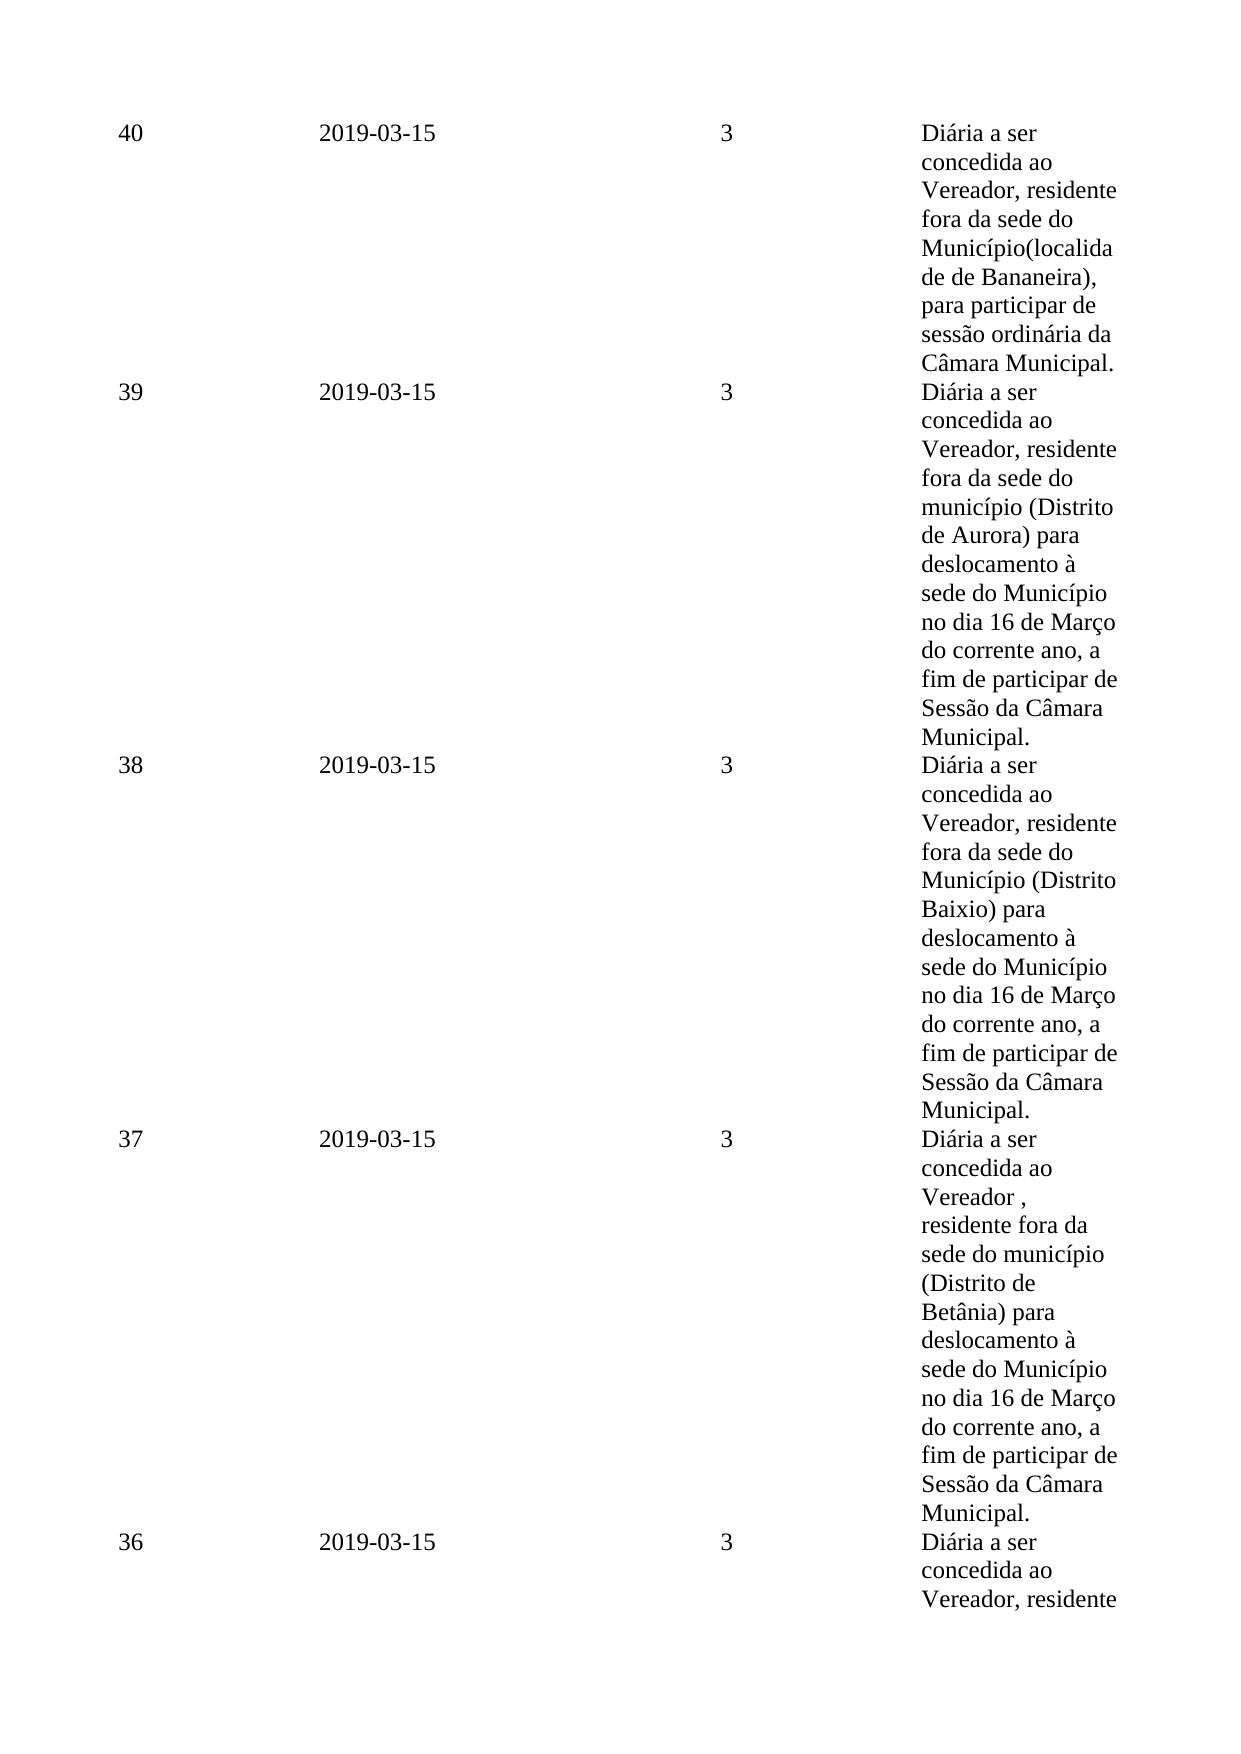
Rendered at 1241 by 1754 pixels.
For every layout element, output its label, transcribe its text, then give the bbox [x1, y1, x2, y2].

table_cell 3 [720, 1527, 921, 1613]
table_cell 38 [118, 751, 319, 1124]
table_cell 2019-03-15 [319, 751, 519, 1124]
table_cell 36 [118, 1527, 319, 1613]
table_cell 2019-03-15 [319, 118, 519, 377]
table_cell 39 [118, 377, 319, 751]
table_cell Diária a ser concedida ao Vereador , residente fora da sede do município (Distrito de Betânia) para deslocamento à sede do Município no dia 16 de Março do corrente ano, a fim de participar de Sessão da Câmara Municipal. [921, 1124, 1122, 1527]
table_cell 3 [720, 377, 921, 751]
table_cell [520, 1124, 720, 1527]
table_cell 2019-03-15 [319, 377, 519, 751]
table_cell 3 [720, 118, 921, 377]
table_cell [520, 118, 720, 377]
table_cell [520, 1527, 720, 1613]
table_cell 2019-03-15 [319, 1124, 519, 1527]
table_cell [520, 377, 720, 751]
table_cell 2019-03-15 [319, 1527, 519, 1613]
table_cell Diária a ser concedida ao Vereador, residente fora da sede do Município (Distrito Baixio) para deslocamento à sede do Município no dia 16 de Março do corrente ano, a fim de participar de Sessão da Câmara Municipal. [921, 751, 1122, 1124]
table_cell 3 [720, 1124, 921, 1527]
table_cell 37 [118, 1124, 319, 1527]
table_cell Diária a ser concedida ao Vereador, residente [921, 1527, 1122, 1613]
table_cell [520, 751, 720, 1124]
table_cell Diária a ser concedida ao Vereador, residente fora da sede do Município(localidade de Bananeira), para participar de sessão ordinária da Câmara Municipal. [921, 118, 1122, 377]
table_cell 3 [720, 751, 921, 1124]
table_cell Diária a ser concedida ao Vereador, residente fora da sede do município (Distrito de Aurora) para deslocamento à sede do Município no dia 16 de Março do corrente ano, a fim de participar de Sessão da Câmara Municipal. [921, 377, 1122, 751]
table_cell 40 [118, 118, 319, 377]
